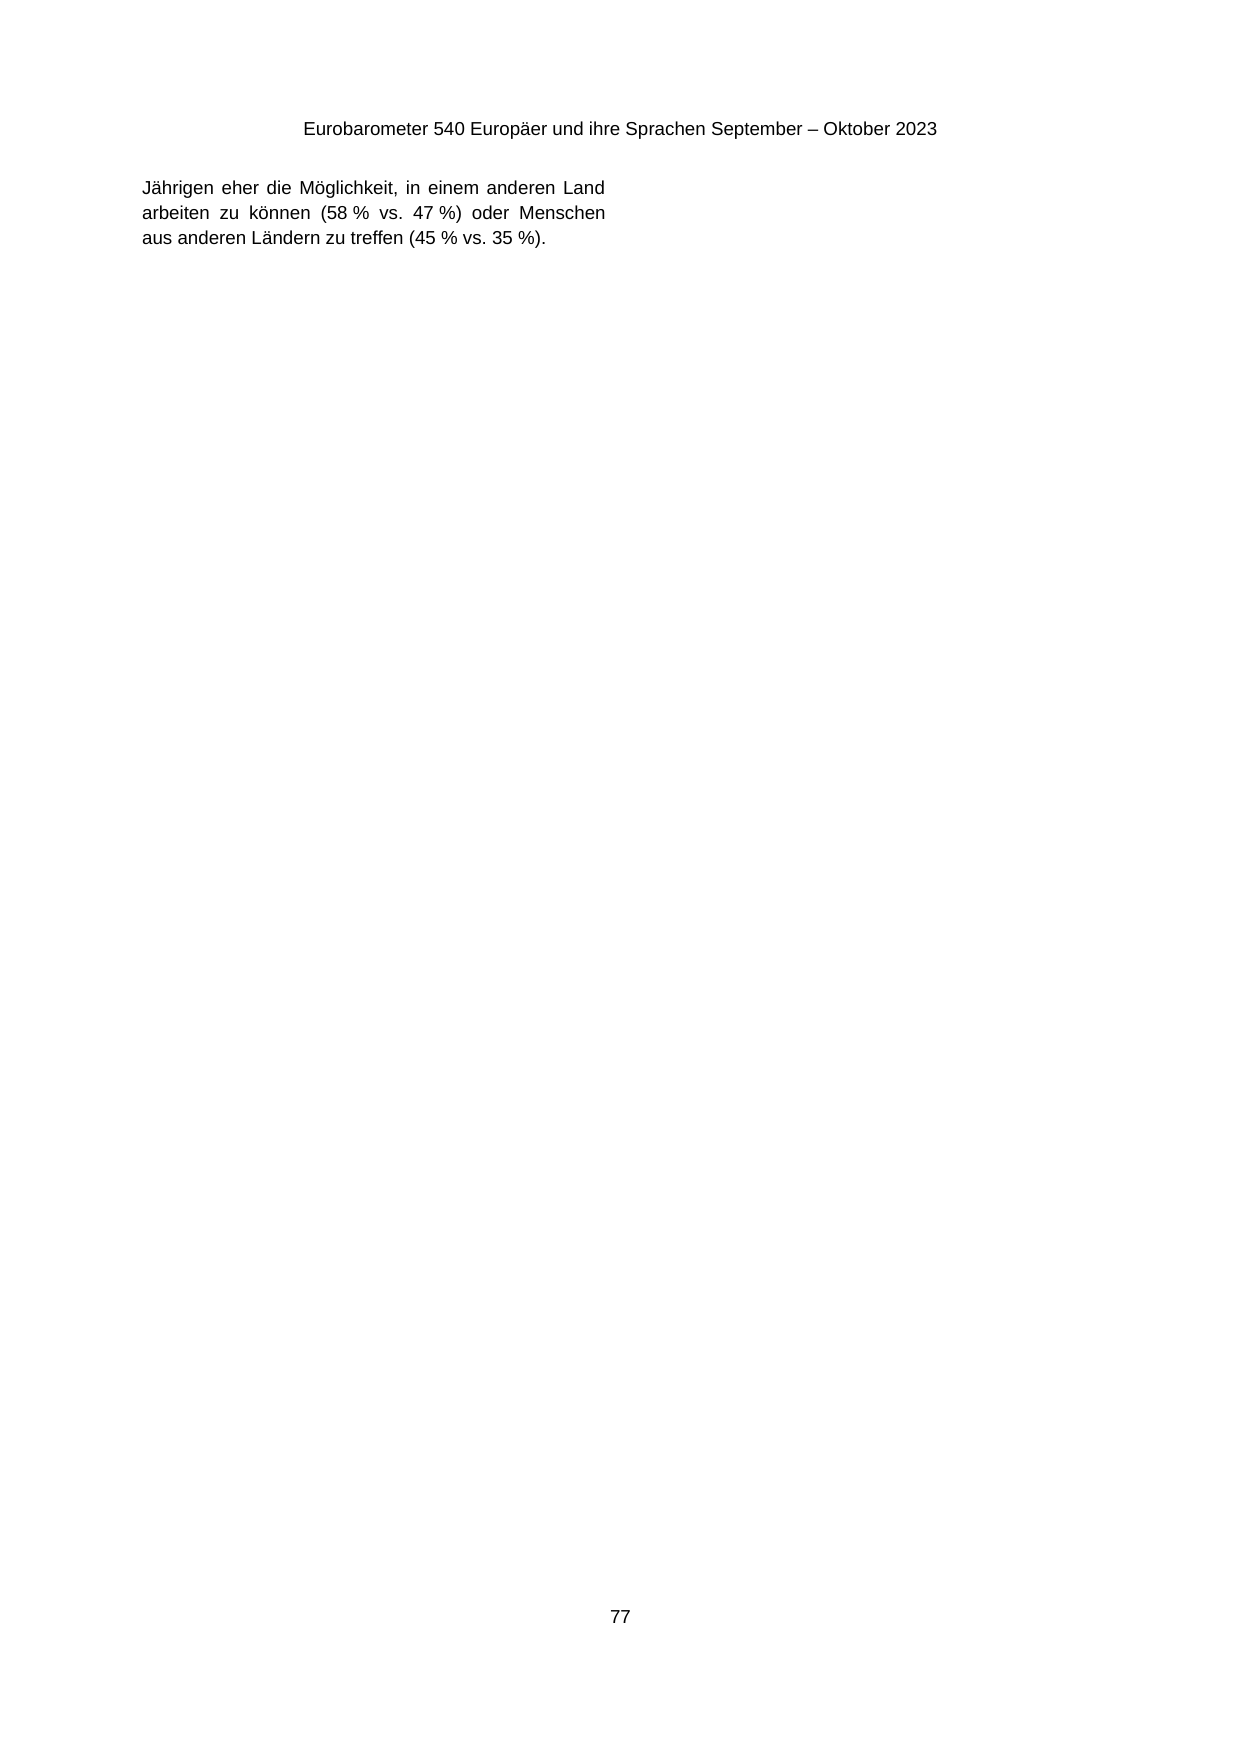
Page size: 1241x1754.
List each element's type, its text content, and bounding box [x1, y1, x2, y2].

list Jährigen eher die Möglichkeit, in einem anderen Land arbeiten zu können (58 % vs. 47 %) oder Menschen aus anderen Ländern zu treffen (45 % vs. 35 %). [118, 177, 605, 248]
